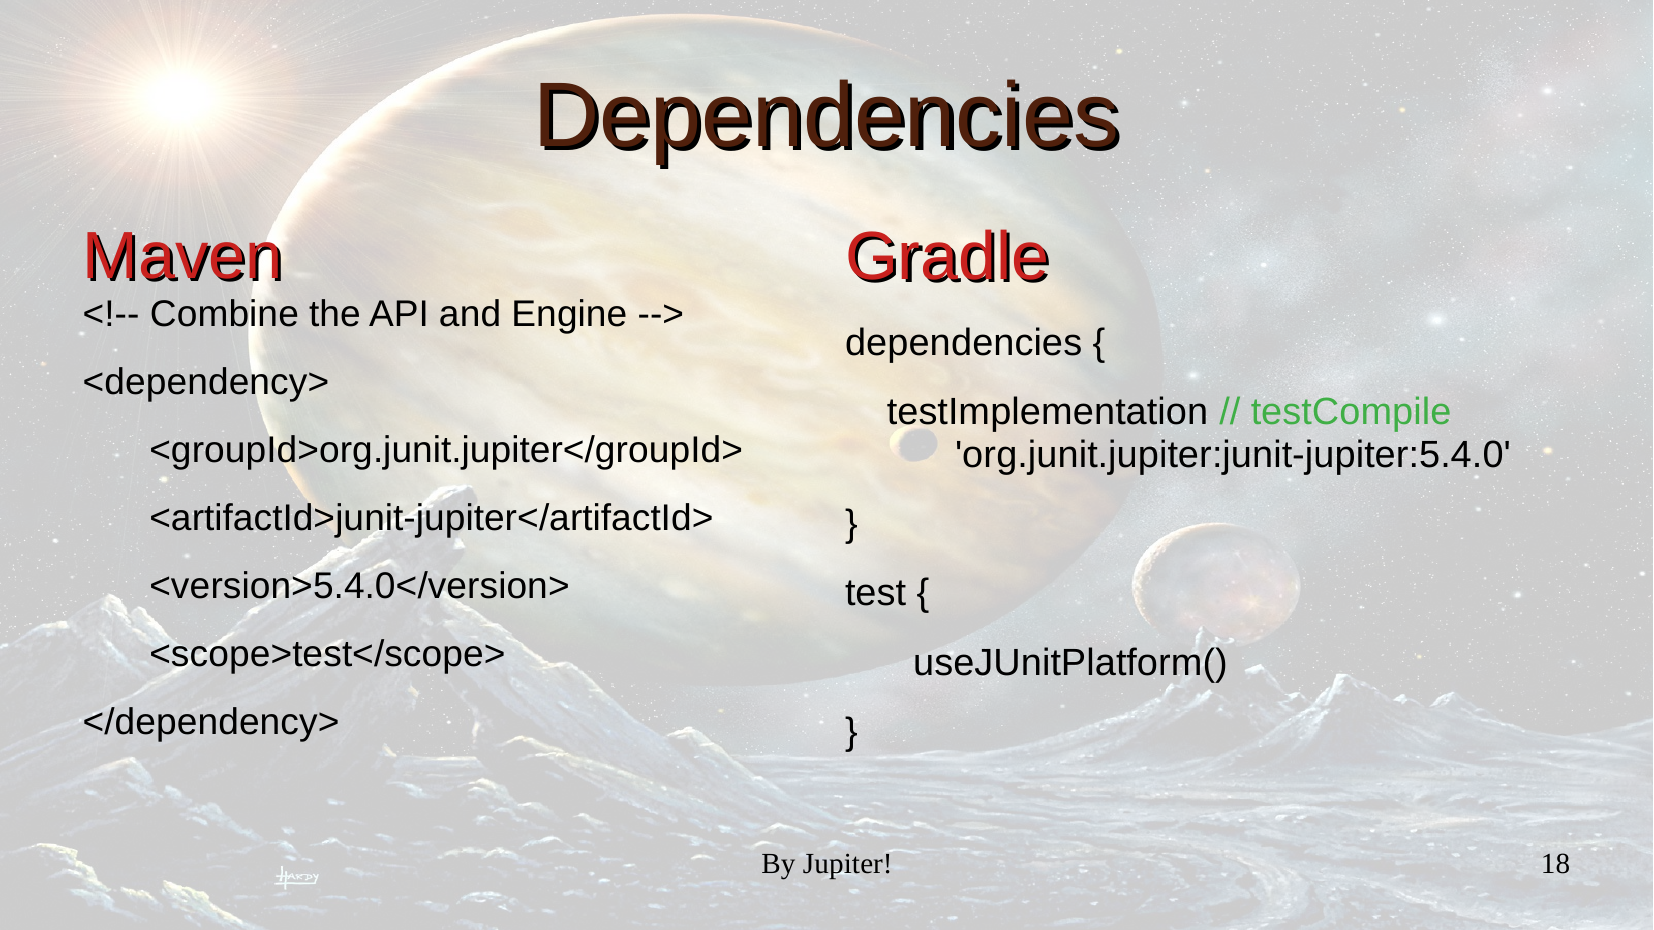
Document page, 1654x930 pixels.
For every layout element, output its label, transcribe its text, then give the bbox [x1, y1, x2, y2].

title Dependencies [82, 37, 1571, 193]
list Maven <!-- Combine the API and Engine --> <dependency> <groupId>org.junit.jupiter</groupId> <artifactId>junit-jupiter</artifactId> <version>5.4.0</version> <scope>test</scope> </dependency> [82, 217, 809, 757]
list Gradle dependencies { testImplementation // testCompile 'org.junit.jupiter:junit-jupiter:5.4.0' } test { useJUnitPlatform() } [844, 217, 1571, 757]
